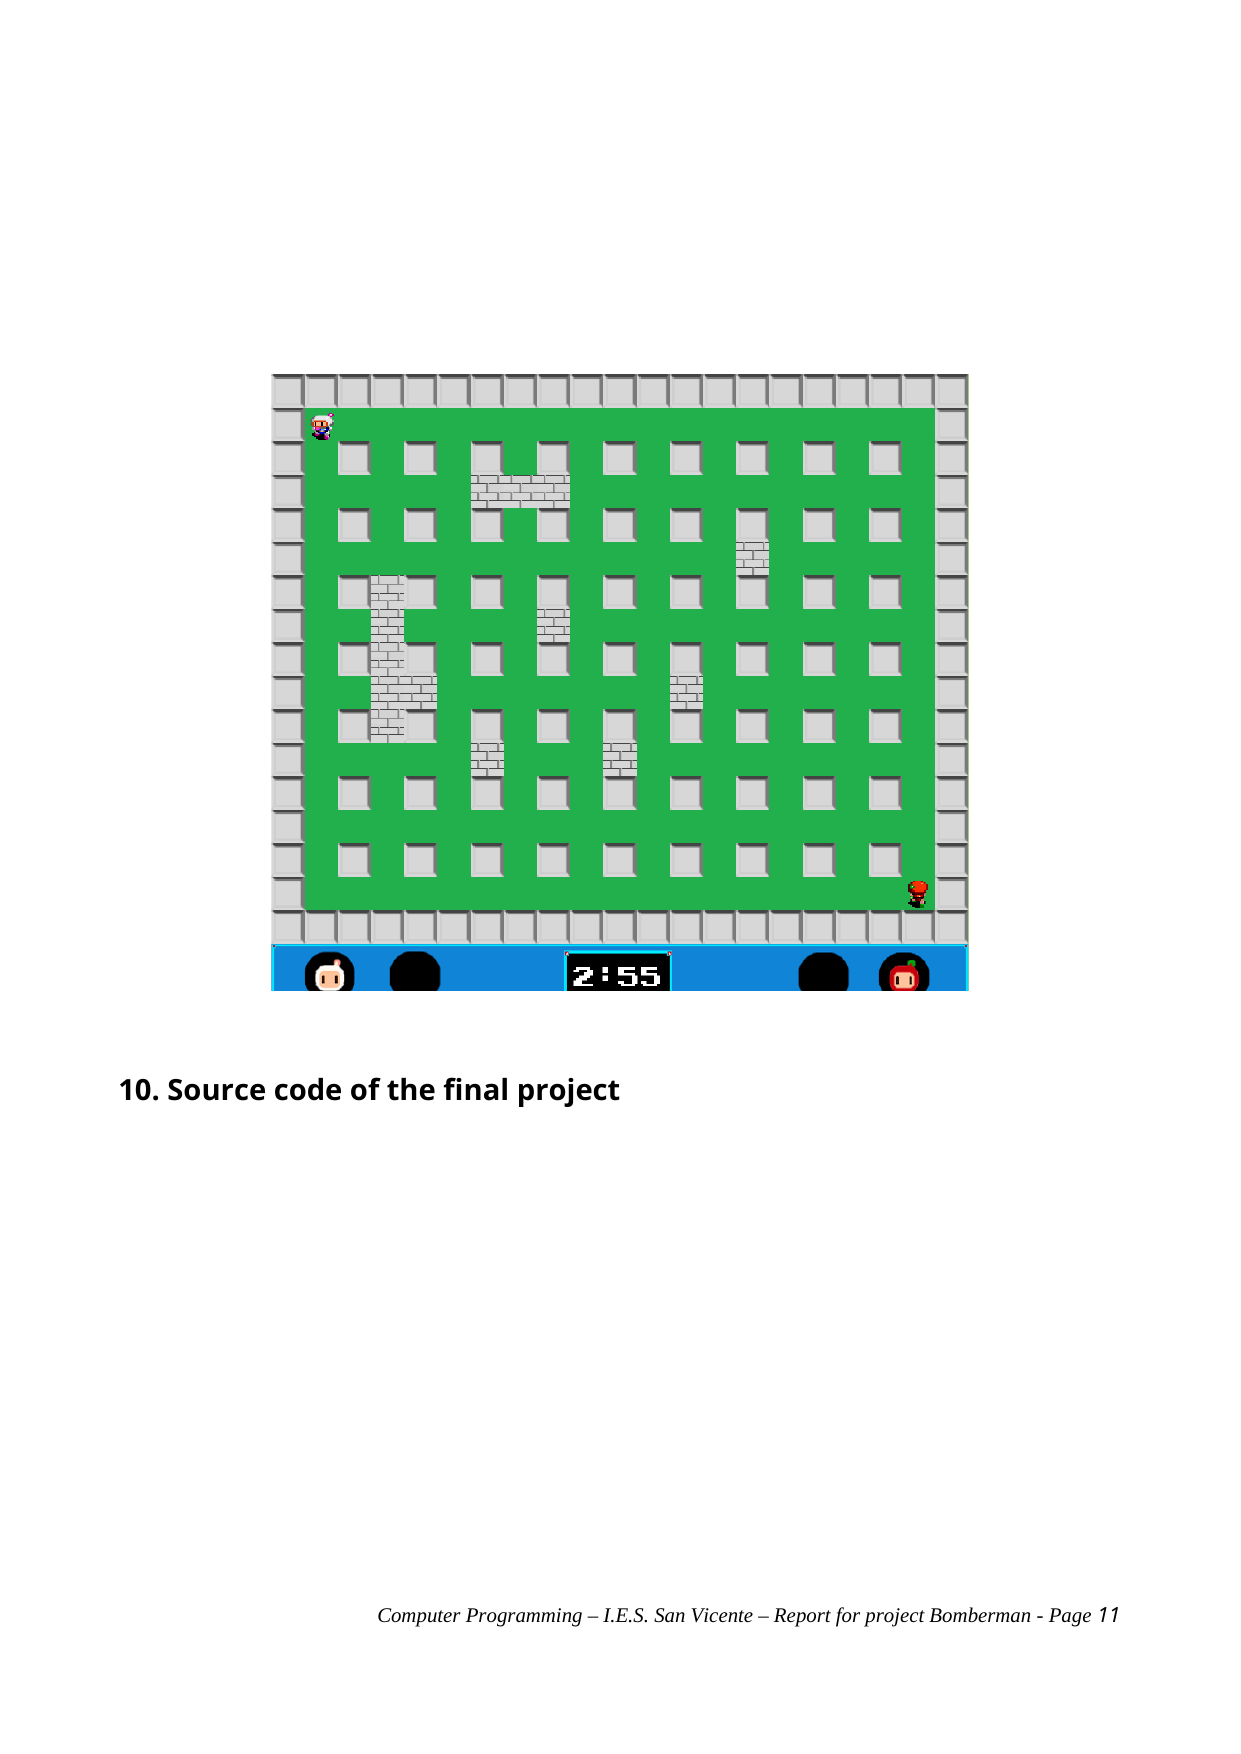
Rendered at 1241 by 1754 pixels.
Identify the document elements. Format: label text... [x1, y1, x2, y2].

picture [271, 374, 969, 943]
picture [271, 946, 969, 991]
subtitle 10. Source code of the final project [118, 1069, 1122, 1108]
